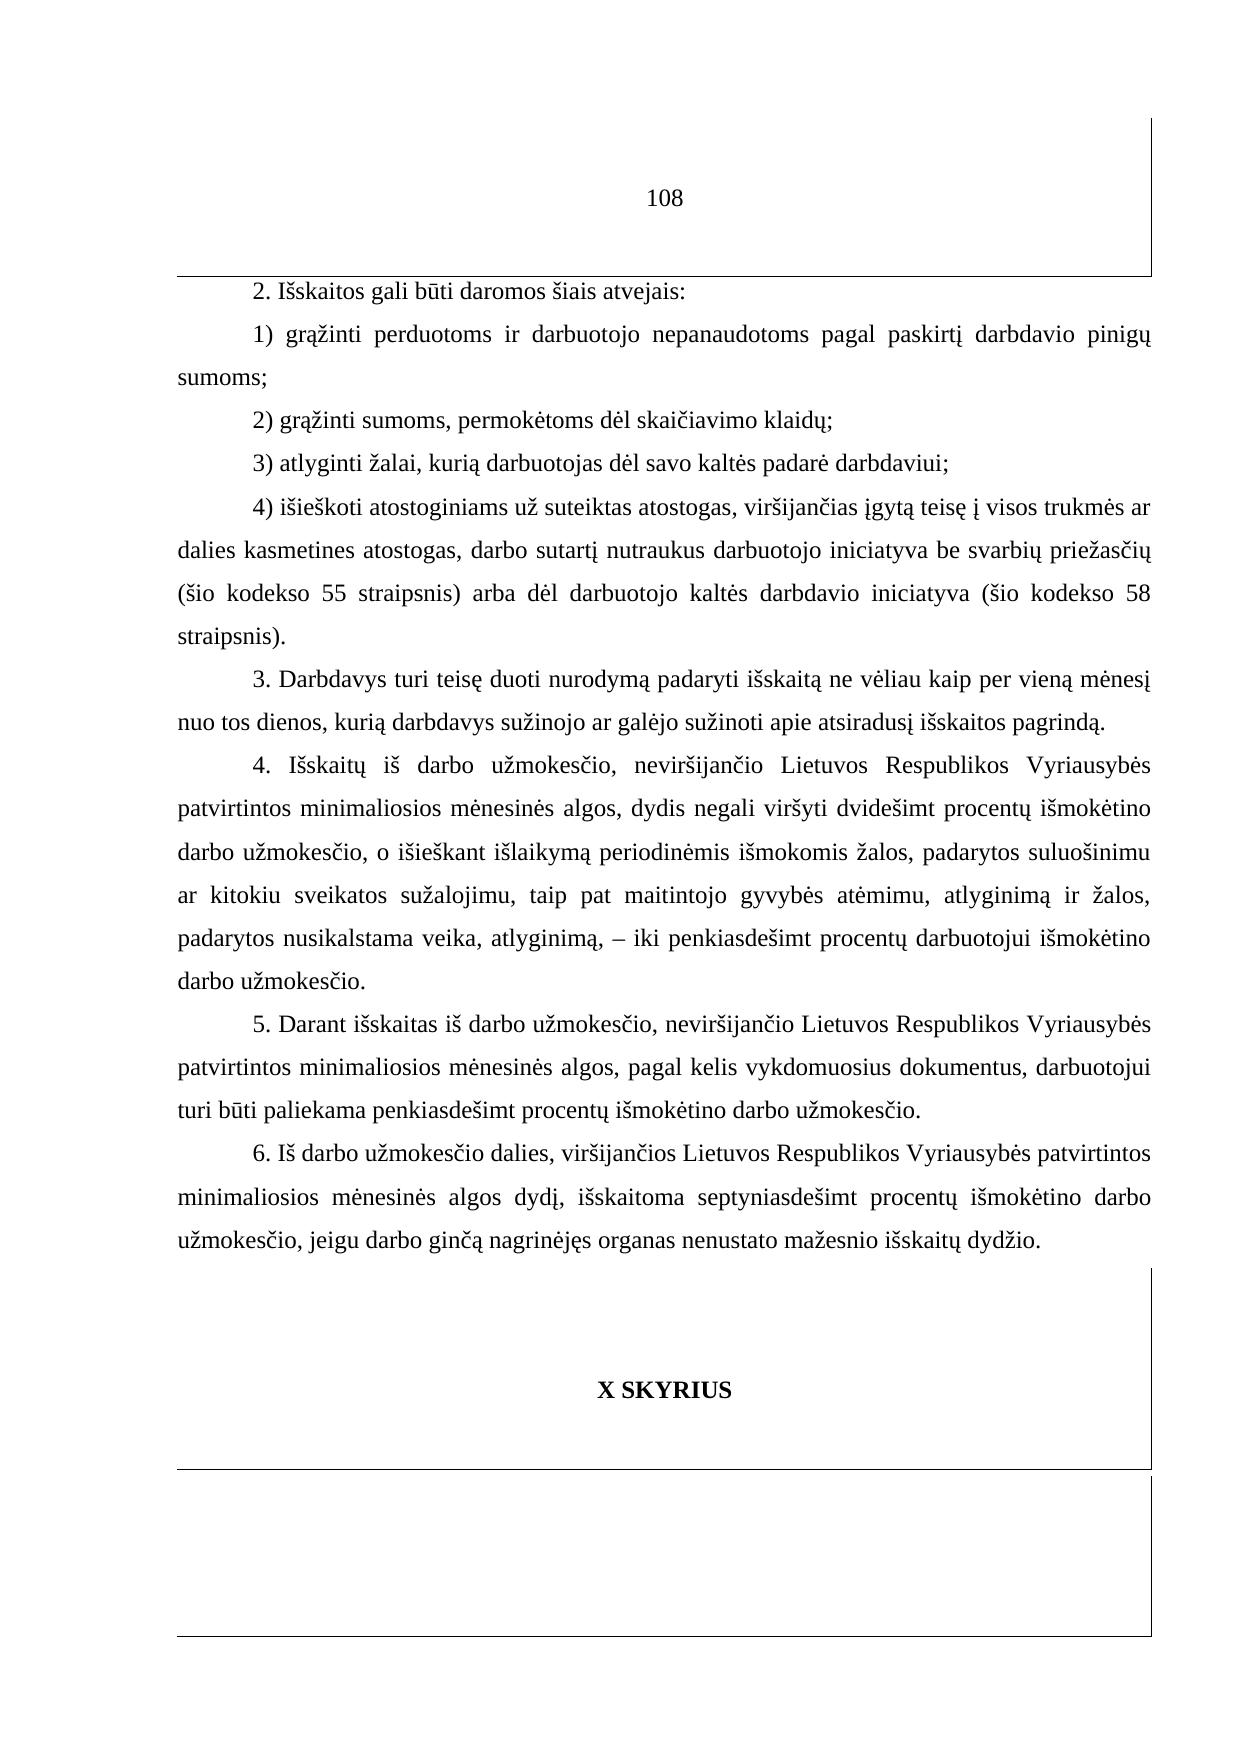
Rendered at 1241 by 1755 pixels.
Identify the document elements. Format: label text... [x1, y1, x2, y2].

text 4. Išskaitų iš darbo užmokesčio, neviršijančio Lietuvos Respublikos Vyriausybės patvirtintos minimaliosios mėnesinės algos, dydis negali viršyti dvidešimt procentų išmokėtino darbo užmokesčio, o išieškant išlaikymą periodinėmis išmokomis žalos, padarytos suluošinimu ar kitokiu sveikatos sužalojimu, taip pat maitintojo gyvybės atėmimu, atlyginimą ir žalos, padarytos nusikalstama veika, atlyginimą, – iki penkiasdešimt procentų darbuotojui išmokėtino darbo užmokesčio. [177, 750, 1152, 995]
text 5. Darant išskaitas iš darbo užmokesčio, neviršijančio Lietuvos Respublikos Vyriausybės patvirtintos minimaliosios mėnesinės algos, pagal kelis vykdomuosius dokumentus, darbuotojui turi būti paliekama penkiasdešimt procentų išmokėtino darbo užmokesčio. [177, 1009, 1152, 1124]
text 4) išieškoti atostoginiams už suteiktas atostogas, viršijančias įgytą teisę į visos trukmės ar dalies kasmetines atostogas, darbo sutartį nutraukus darbuotojo iniciatyva be svarbių priežasčių (šio kodekso 55 straipsnis) arba dėl darbuotojo kaltės darbdavio iniciatyva (šio kodekso 58 straipsnis). [177, 492, 1152, 650]
text 1) grąžinti perduotoms ir darbuotojo nepanaudotoms pagal paskirtį darbdavio pinigų sumoms; [177, 319, 1152, 391]
text 3. Darbdavys turi teisę duoti nurodymą padaryti išskaitą ne vėliau kaip per vieną mėnesį nuo tos dienos, kurią darbdavys sužinojo ar galėjo sužinoti apie atsiradusį išskaitos pagrindą. [177, 664, 1152, 736]
text 6. Iš darbo užmokesčio dalies, viršijančios Lietuvos Respublikos Vyriausybės patvirtintos minimaliosios mėnesinės algos dydį, išskaitoma septyniasdešimt procentų išmokėtino darbo užmokesčio, jeigu darbo ginčą nagrinėjęs organas nenustato mažesnio išskaitų dydžio. [177, 1138, 1152, 1253]
subtitle X SKYRIUS [177, 1311, 1152, 1469]
text 2. Išskaitos gali būti daromos šiais atvejais: [177, 276, 1152, 305]
text 3) atlyginti žalai, kurią darbuotojas dėl savo kaltės padarė darbdaviui; [177, 448, 1152, 477]
text 2) grąžinti sumoms, permokėtoms dėl skaičiavimo klaidų; [177, 405, 1152, 434]
